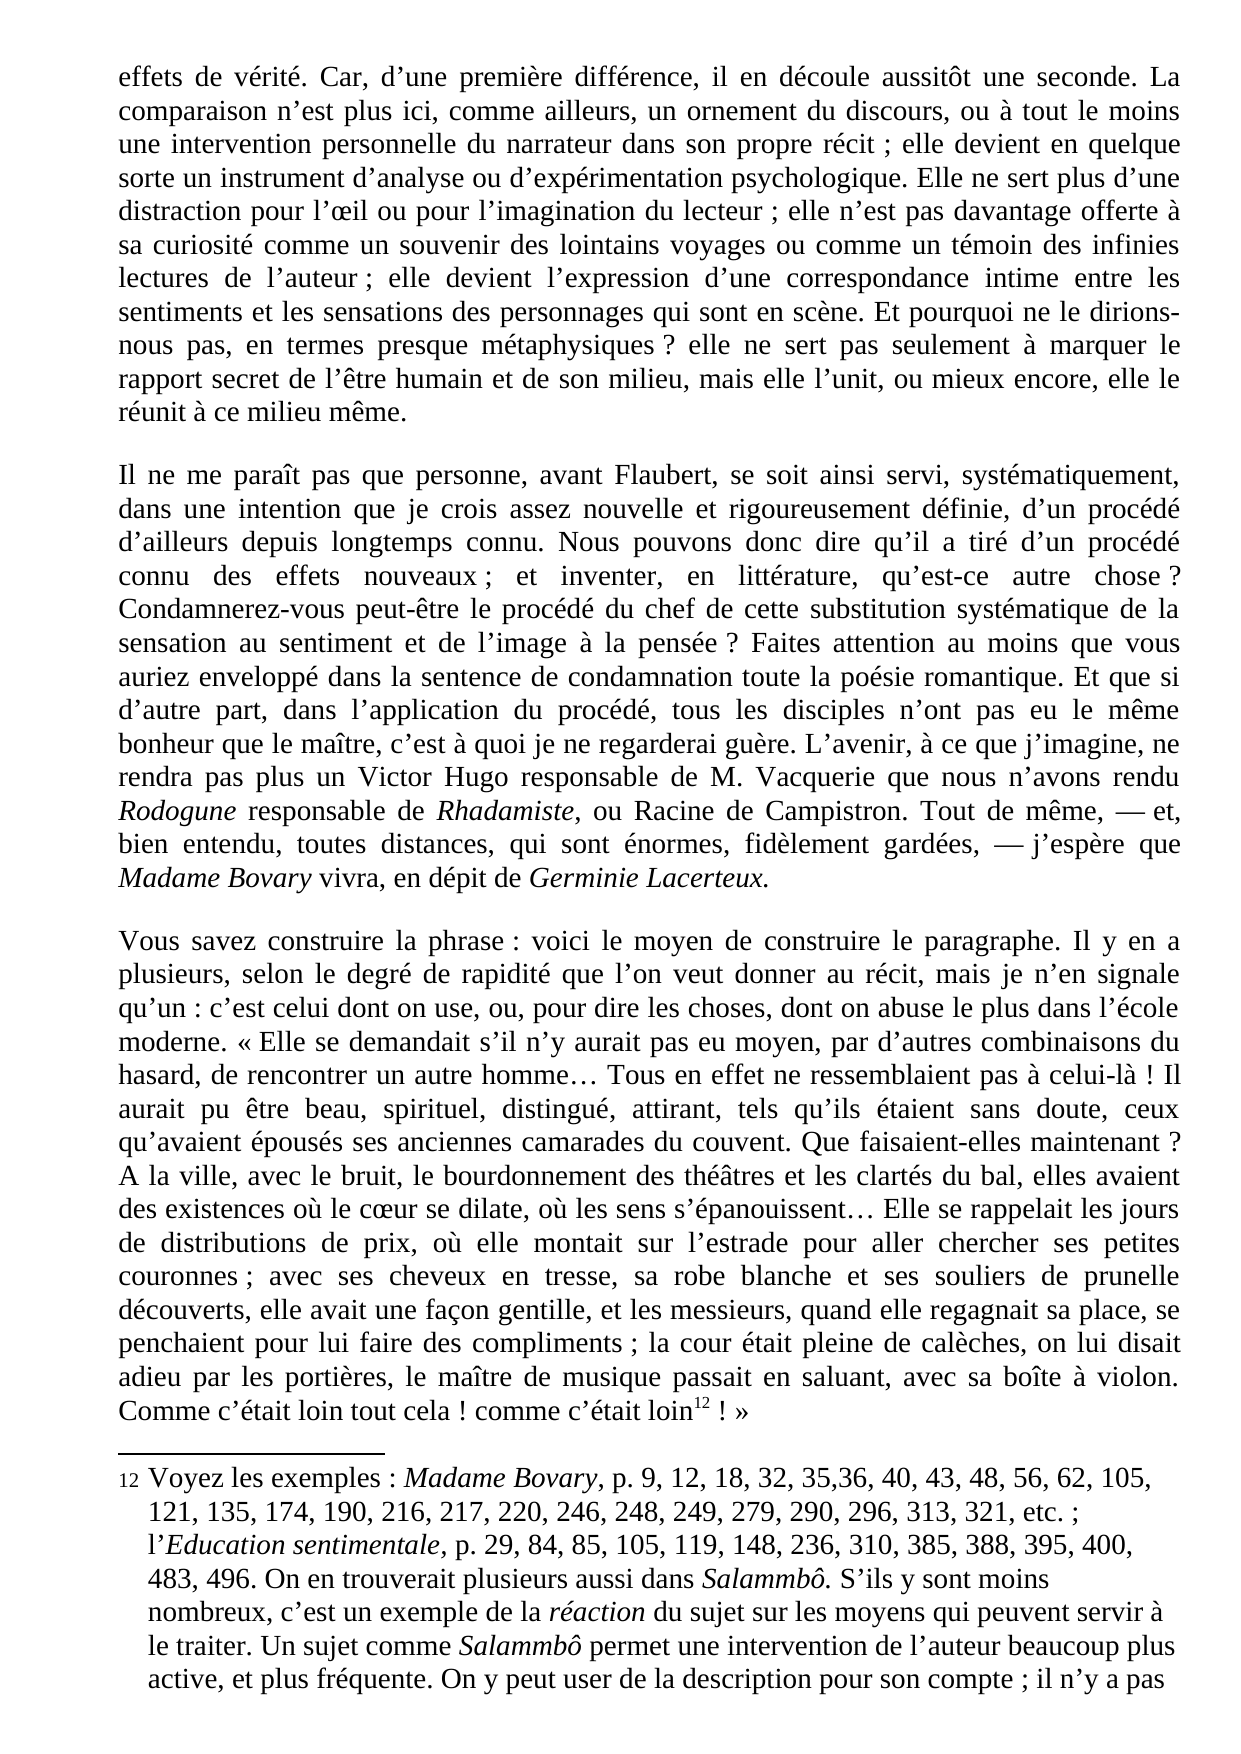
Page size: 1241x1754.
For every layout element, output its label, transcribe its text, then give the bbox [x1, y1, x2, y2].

text Vous savez construire la phrase : voici le moyen de construire le paragraphe. Il y en a plusieurs, selon le degré de rapidité que l’on veut donner au récit, mais je n’en signale qu’un : c’est celui dont on use, ou, pour dire les choses, dont on abuse le plus dans l’école moderne. « Elle se demandait s’il n’y aurait pas eu moyen, par d’autres combinaisons du hasard, de rencontrer un autre homme… Tous en effet ne ressemblaient pas à celui-là ! Il aurait pu être beau, spirituel, distingué, attirant, tels qu’ils étaient sans doute, ceux qu’avaient épousés ses anciennes camarades du couvent. Que faisaient-elles maintenant ? A la ville, avec le bruit, le bourdonnement des théâtres et les clartés du bal, elles avaient des existences où le cœur se dilate, où les sens s’épanouissent… Elle se rappelait les jours de distributions de prix, où elle montait sur l’estrade pour aller chercher ses petites couronnes ; avec ses cheveux en tresse, sa robe blanche et ses souliers de prunelle découverts, elle avait une façon gentille, et les messieurs, quand elle regagnait sa place, se penchaient pour lui faire des compliments ; la cour était pleine de calèches, on lui disait adieu par les portières, le maître de musique passait en saluant, avec sa boîte à violon. Comme c’était loin tout cela ! comme c’était loin ! » [118, 923, 1181, 1426]
text Il ne me paraît pas que personne, avant Flaubert, se soit ainsi servi, systématiquement, dans une intention que je crois assez nouvelle et rigoureusement définie, d’un procédé d’ailleurs depuis longtemps connu. Nous pouvons donc dire qu’il a tiré d’un procédé connu des effets nouveaux ; et inventer, en littérature, qu’est-ce autre chose ? Condamnerez-vous peut-être le procédé du chef de cette substitution systématique de la sensation au sentiment et de l’image à la pensée ? Faites attention au moins que vous auriez enveloppé dans la sentence de condamnation toute la poésie romantique. Et que si d’autre part, dans l’application du procédé, tous les disciples n’ont pas eu le même bonheur que le maître, c’est à quoi je ne regarderai guère. L’avenir, à ce que j’imagine, ne rendra pas plus un Victor Hugo responsable de M. Vacquerie que nous n’avons rendu Rodogune responsable de Rhadamiste, ou Racine de Campistron. Tout de même, — et, bien entendu, toutes distances, qui sont énormes, fidèlement gardées, — j’espère que Madame Bovary vivra, en dépit de Germinie Lacerteux. [118, 457, 1181, 893]
text Voyez les exemples : Madame Bovary, p. 9, 12, 18, 32, 35,36, 40, 43, 48, 56, 62, 105, 121, 135, 174, 190, 216, 217, 220, 246, 248, 249, 279, 290, 296, 313, 321, etc. ; l’Education sentimentale, p. 29, 84, 85, 105, 119, 148, 236, 310, 385, 388, 395, 400, 483, 496. On en trouverait plusieurs aussi dans Salammbô. S’ils y sont moins nombreux, c’est un exemple de la réaction du sujet sur les moyens qui peuvent servir à le traiter. Un sujet comme Salammbô permet une intervention de l’auteur beaucoup plus active, et plus fréquente. On y peut user de la description pour son compte ; il n’y a pas [118, 1460, 1181, 1695]
text effets de vérité. Car, d’une première différence, il en découle aussitôt une seconde. La comparaison n’est plus ici, comme ailleurs, un ornement du discours, ou à tout le moins une intervention personnelle du narrateur dans son propre récit ; elle devient en quelque sorte un instrument d’analyse ou d’expérimentation psychologique. Elle ne sert plus d’une distraction pour l’œil ou pour l’imagination du lecteur ; elle n’est pas davantage offerte à sa curiosité comme un souvenir des lointains voyages ou comme un témoin des infinies lectures de l’auteur ; elle devient l’expression d’une correspondance intime entre les sentiments et les sensations des personnages qui sont en scène. Et pourquoi ne le dirions-nous pas, en termes presque métaphysiques ? elle ne sert pas seulement à marquer le rapport secret de l’être humain et de son milieu, mais elle l’unit, ou mieux encore, elle le réunit à ce milieu même. [118, 59, 1181, 428]
